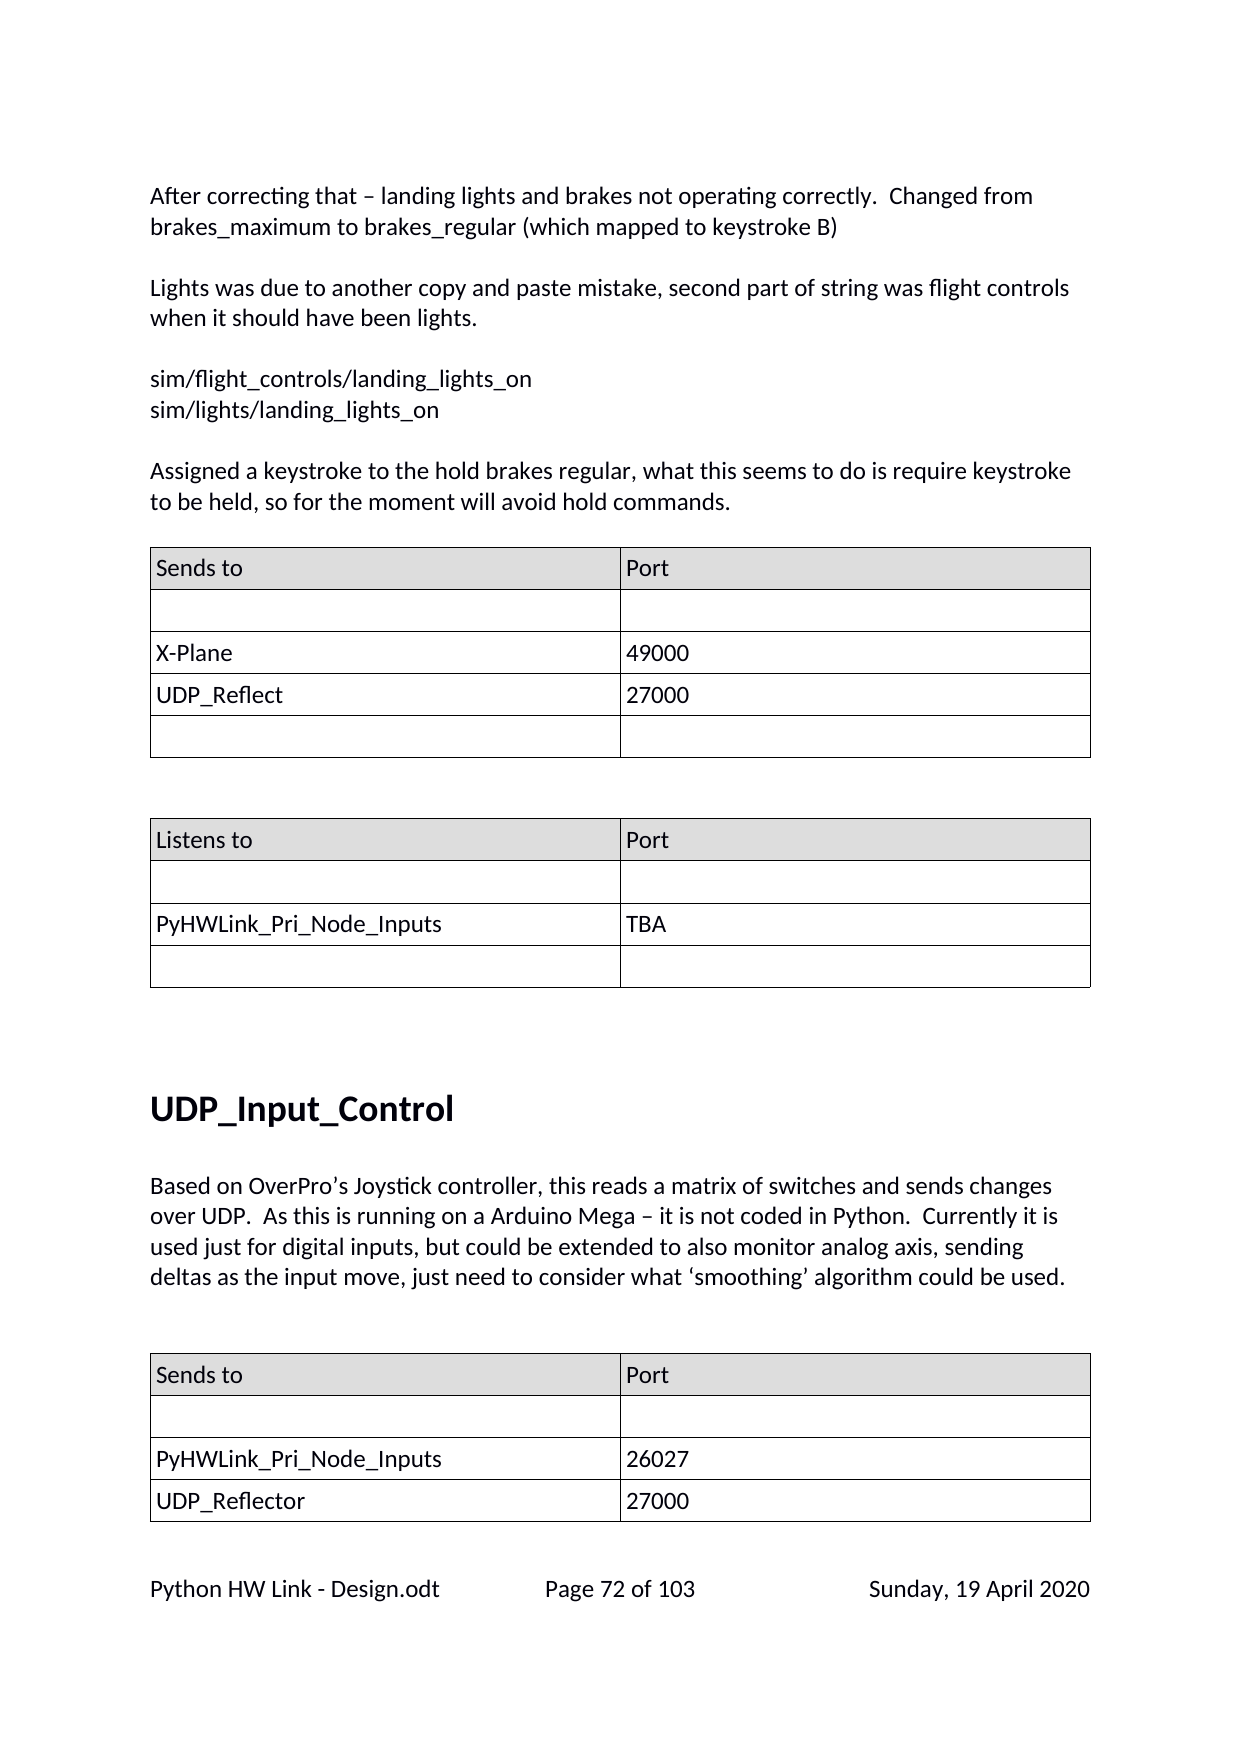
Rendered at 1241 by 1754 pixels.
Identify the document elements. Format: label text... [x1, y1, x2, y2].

table_header Port [621, 819, 1090, 860]
subtitle UDP_Input_Control [150, 1085, 1090, 1131]
table_cell UDP_Reflect [151, 674, 620, 715]
table_cell [151, 1396, 620, 1437]
table_cell [621, 590, 1090, 631]
table_cell [621, 1396, 1090, 1437]
table_cell 49000 [621, 632, 1090, 673]
table_cell X-Plane [151, 632, 620, 673]
table_cell 27000 [621, 1480, 1090, 1521]
table_cell PyHWLink_Pri_Node_Inputs [151, 1438, 620, 1479]
text sim/flight_controls/landing_lights_on [150, 364, 1090, 394]
table_header Port [621, 1354, 1090, 1395]
table_header Listens to [151, 819, 620, 860]
table_cell [151, 861, 620, 902]
table_cell [151, 946, 620, 987]
table_cell 27000 [621, 674, 1090, 715]
table_cell [151, 716, 620, 757]
text Based on OverPro’s Joystick controller, this reads a matrix of switches and sends changes over UDP. As this is running on a Arduino Mega – it is not coded in Python. Currently it is used just for digital inputs, but could be extended to also monitor analog axis, sending deltas as the input move, just need to consider what ‘smoothing’ algorithm could be used. [150, 1170, 1090, 1292]
text sim/lights/landing_lights_on [150, 394, 1090, 425]
table_cell 26027 [621, 1438, 1090, 1479]
table_header Sends to [151, 548, 620, 589]
text Assigned a keystroke to the hold brakes regular, what this seems to do is require keystroke to be held, so for the moment will avoid hold commands. [150, 455, 1090, 516]
table_header Port [621, 548, 1090, 589]
table_cell [151, 590, 620, 631]
table_cell PyHWLink_Pri_Node_Inputs [151, 904, 620, 944]
table_cell TBA [621, 904, 1090, 944]
table_cell [621, 946, 1090, 987]
table_cell UDP_Reflector [151, 1480, 620, 1521]
table_cell [621, 861, 1090, 902]
text Lights was due to another copy and paste mistake, second part of string was flight controls when it should have been lights. [150, 272, 1090, 333]
table_header Sends to [151, 1354, 620, 1395]
table_cell [621, 716, 1090, 757]
text After correcting that – landing lights and brakes not operating correctly. Changed from brakes_maximum to brakes_regular (which mapped to keystroke B) [150, 181, 1090, 242]
